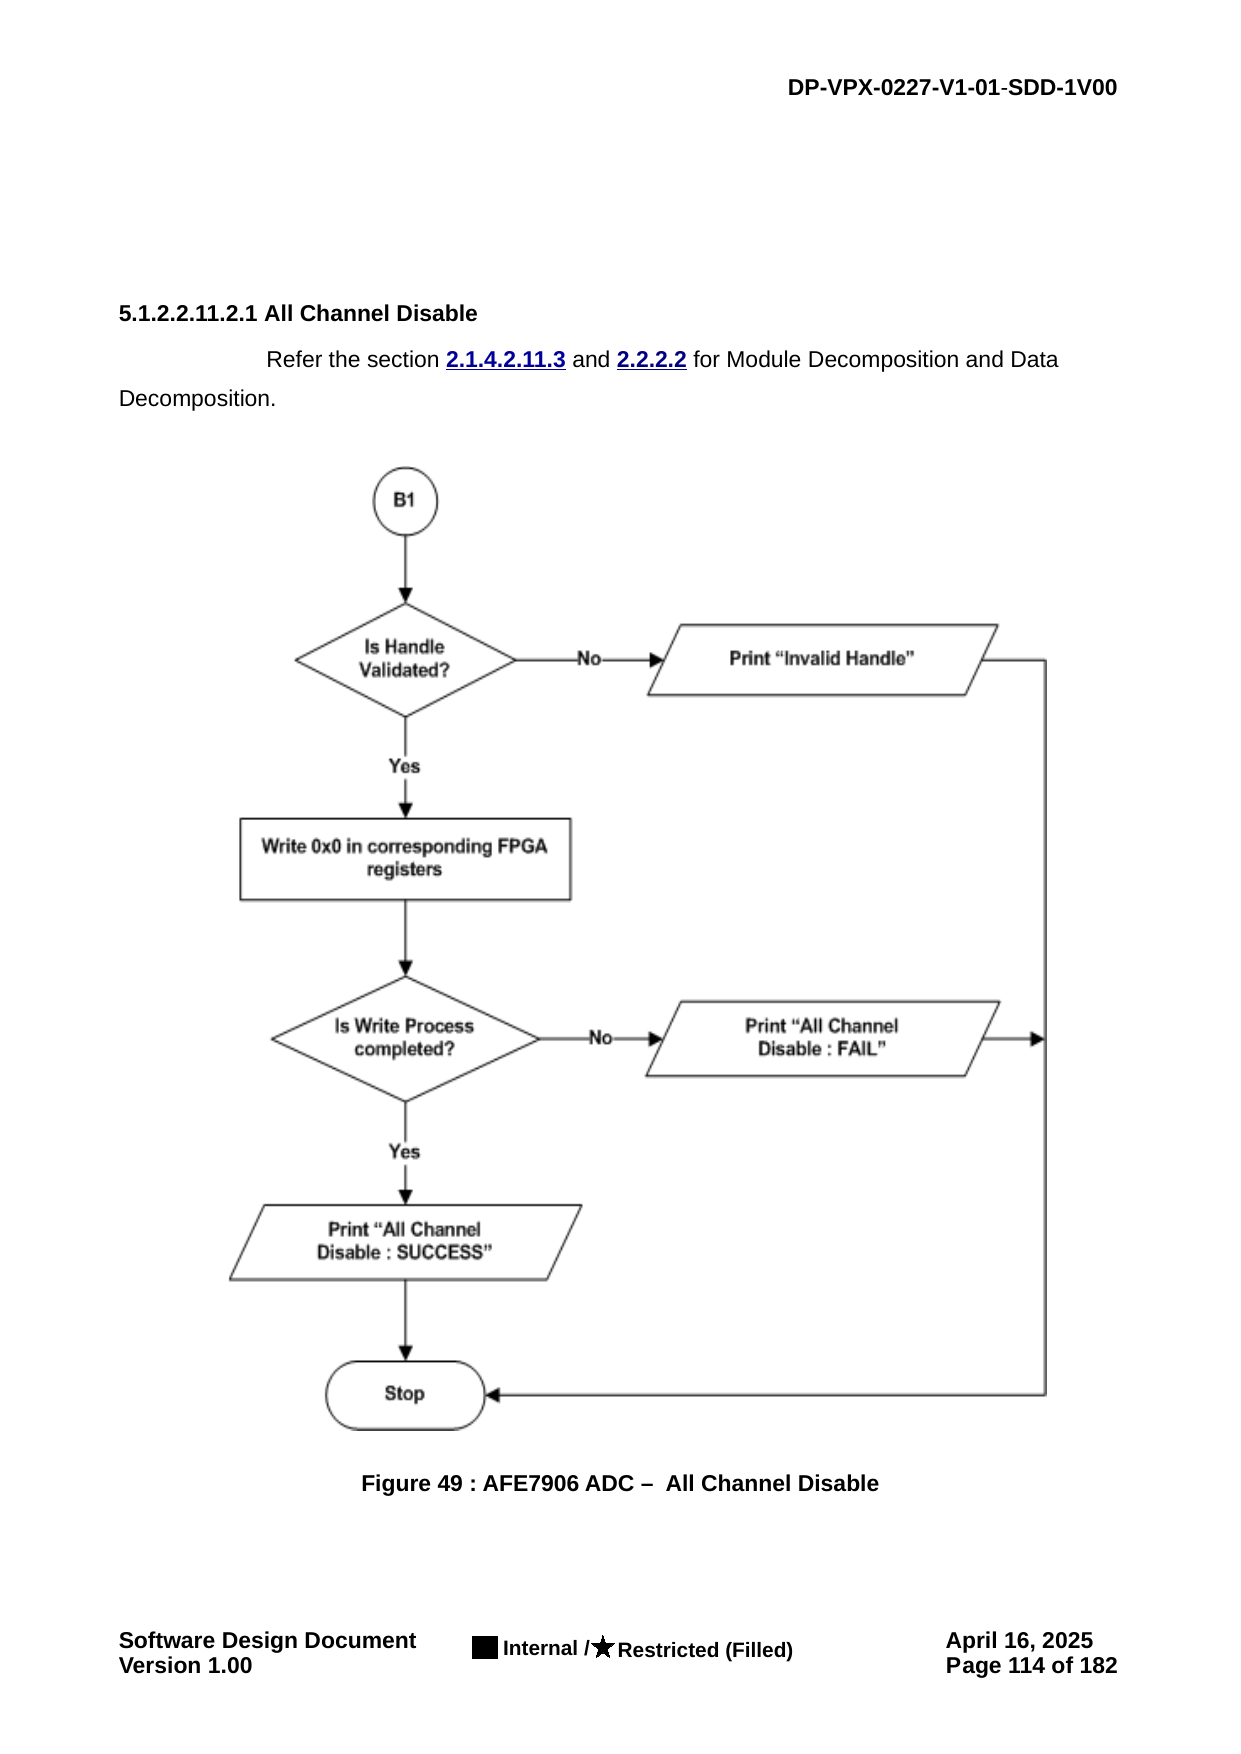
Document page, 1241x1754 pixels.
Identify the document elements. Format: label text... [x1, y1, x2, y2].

text Refer the section 2.1.4.2.11.3 and 2.2.2.2 for Module Decomposition and Data Decomposition. [118, 346, 1122, 412]
picture [228, 466, 1047, 1431]
subtitle All Channel Disable [118, 300, 1122, 326]
text Figure 49 : AFE7906 ADC – All Channel Disable [118, 1470, 1122, 1496]
